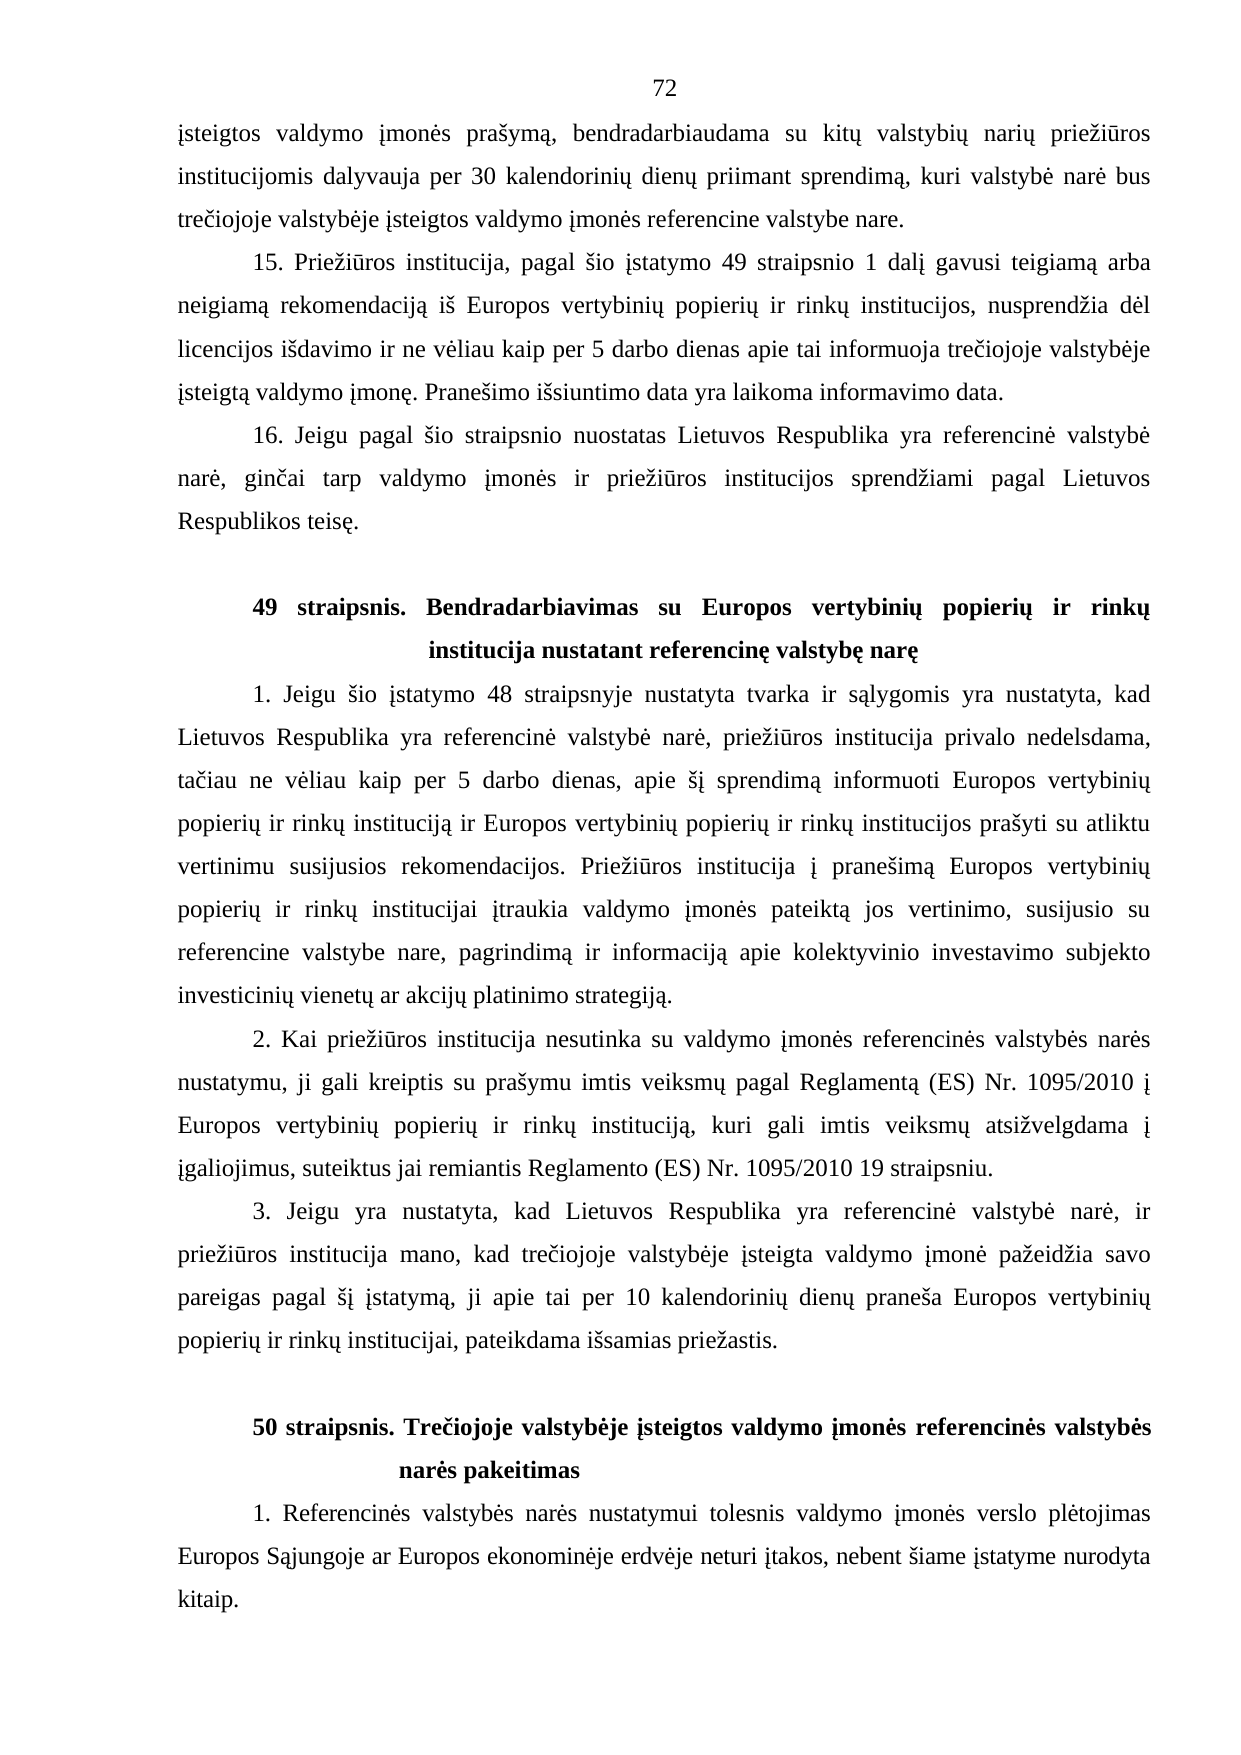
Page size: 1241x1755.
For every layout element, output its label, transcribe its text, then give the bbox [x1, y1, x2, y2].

text įsteigtos valdymo įmonės prašymą, bendradarbiaudama su kitų valstybių narių priežiūros institucijomis dalyvauja per 30 kalendorinių dienų priimant sprendimą, kuri valstybė narė bus trečiojoje valstybėje įsteigtos valdymo įmonės referencine valstybe nare. [177, 118, 1152, 233]
text 1. Jeigu šio įstatymo 48 straipsnyje nustatyta tvarka ir sąlygomis yra nustatyta, kad Lietuvos Respublika yra referencinė valstybė narė, priežiūros institucija privalo nedelsdama, tačiau ne vėliau kaip per 5 darbo dienas, apie šį sprendimą informuoti Europos vertybinių popierių ir rinkų instituciją ir Europos vertybinių popierių ir rinkų institucijos prašyti su atliktu vertinimu susijusios rekomendacijos. Priežiūros institucija į pranešimą Europos vertybinių popierių ir rinkų institucijai įtraukia valdymo įmonės pateiktą jos vertinimo, susijusio su referencine valstybe nare, pagrindimą ir informaciją apie kolektyvinio investavimo subjekto investicinių vienetų ar akcijų platinimo strategiją. [177, 679, 1152, 1009]
text 15. Priežiūros institucija, pagal šio įstatymo 49 straipsnio 1 dalį gavusi teigiamą arba neigiamą rekomendaciją iš Europos vertybinių popierių ir rinkų institucijos, nusprendžia dėl licencijos išdavimo ir ne vėliau kaip per 5 darbo dienas apie tai informuoja trečiojoje valstybėje įsteigtą valdymo įmonę. Pranešimo išsiuntimo data yra laikoma informavimo data. [177, 247, 1152, 406]
text 2. Kai priežiūros institucija nesutinka su valdymo įmonės referencinės valstybės narės nustatymu, ji gali kreiptis su prašymu imtis veiksmų pagal Reglamentą (ES) Nr. 1095/2010 į Europos vertybinių popierių ir rinkų instituciją, kuri gali imtis veiksmų atsižvelgdama į įgaliojimus, suteiktus jai remiantis Reglamento (ES) Nr. 1095/2010 19 straipsniu. [177, 1024, 1152, 1182]
text 49 straipsnis. Bendradarbiavimas su Europos vertybinių popierių ir rinkų institucija nustatant referencinę valstybę narę [252, 592, 1152, 664]
text 50 straipsnis. Trečiojoje valstybėje įsteigtos valdymo įmonės referencinės valstybės narės pakeitimas [252, 1412, 1152, 1484]
text 3. Jeigu yra nustatyta, kad Lietuvos Respublika yra referencinė valstybė narė, ir priežiūros institucija mano, kad trečiojoje valstybėje įsteigta valdymo įmonė pažeidžia savo pareigas pagal šį įstatymą, ji apie tai per 10 kalendorinių dienų praneša Europos vertybinių popierių ir rinkų institucijai, pateikdama išsamias priežastis. [177, 1196, 1152, 1354]
text 16. Jeigu pagal šio straipsnio nuostatas Lietuvos Respublika yra referencinė valstybė narė, ginčai tarp valdymo įmonės ir priežiūros institucijos sprendžiami pagal Lietuvos Respublikos teisę. [177, 420, 1152, 535]
text 1. Referencinės valstybės narės nustatymui tolesnis valdymo įmonės verslo plėtojimas Europos Sąjungoje ar Europos ekonominėje erdvėje neturi įtakos, nebent šiame įstatyme nurodyta kitaip. [177, 1498, 1152, 1613]
